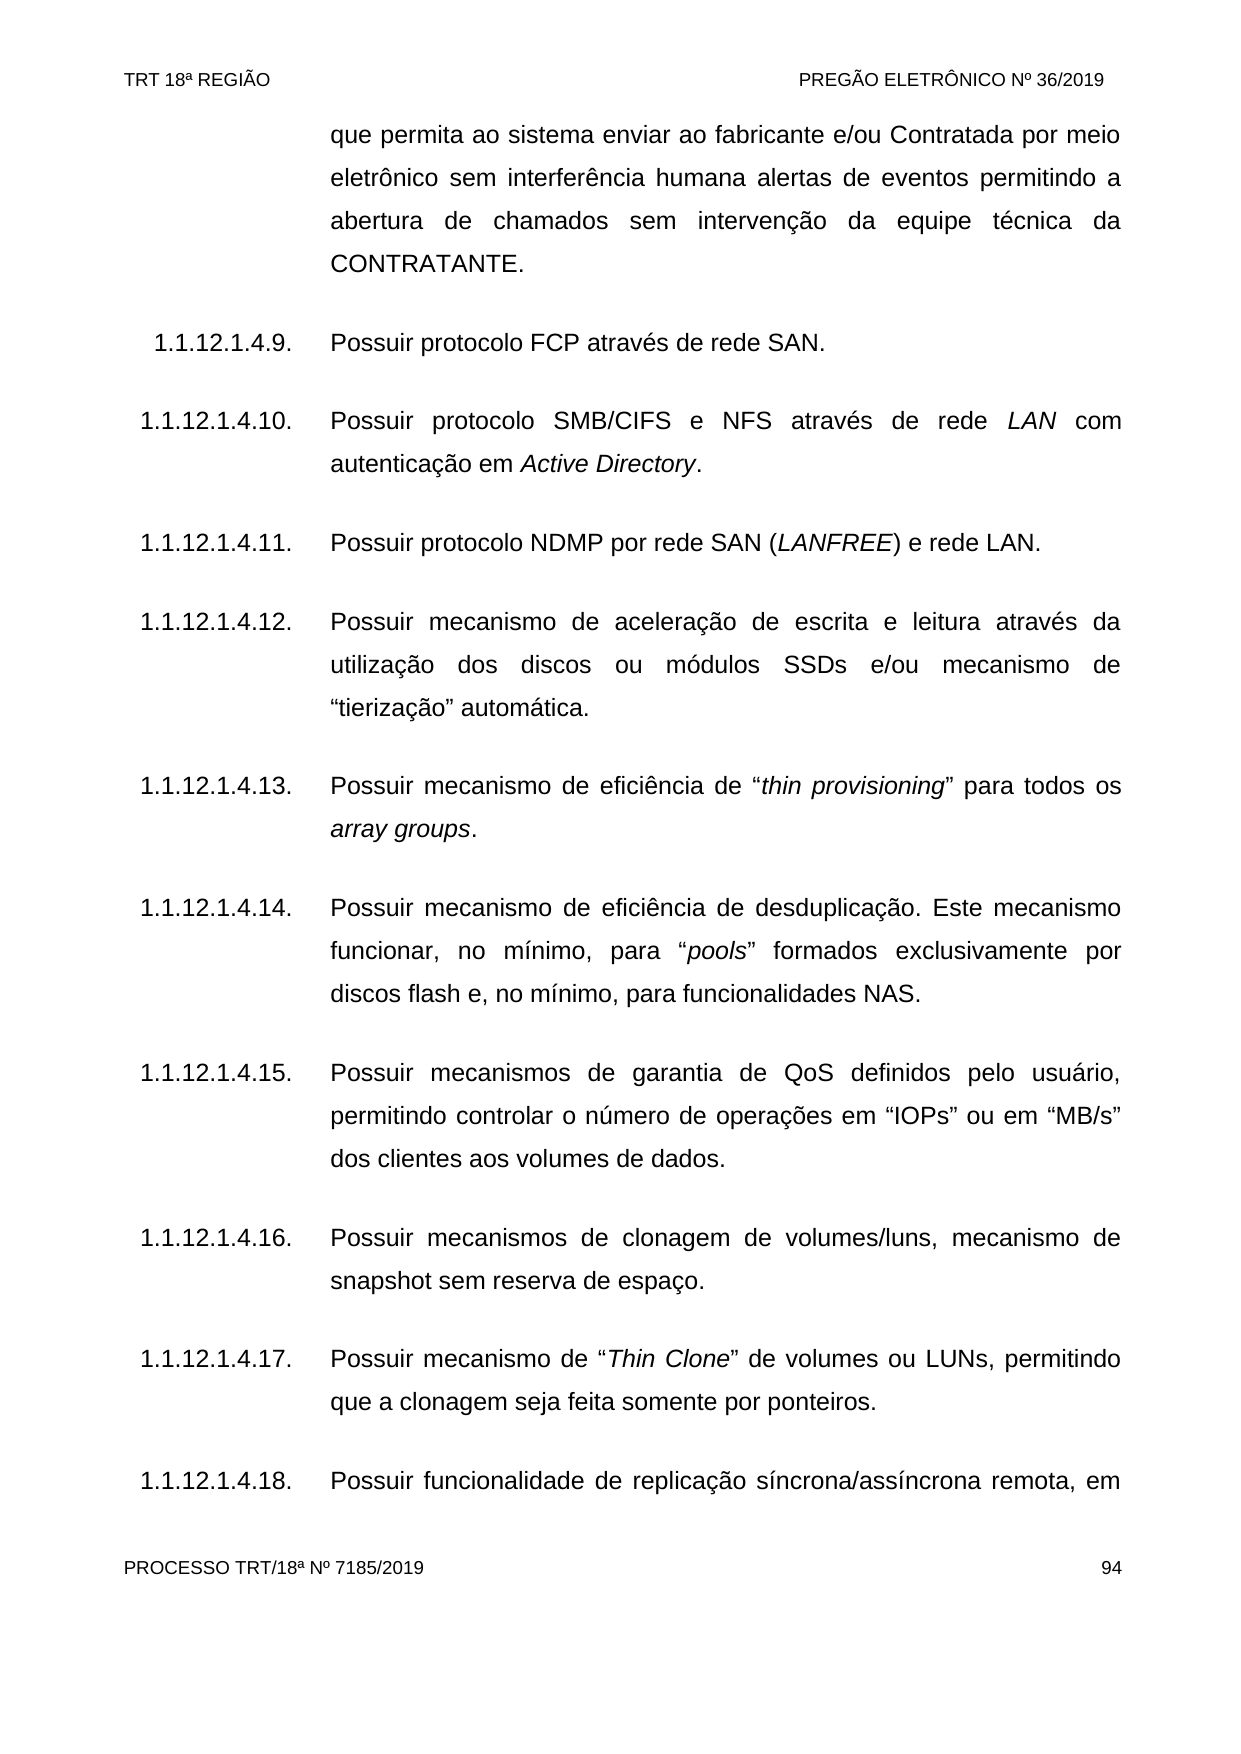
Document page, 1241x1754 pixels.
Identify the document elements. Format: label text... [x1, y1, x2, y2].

list que permita ao sistema enviar ao fabricante e/ou Contratada por meio eletrônico sem interferência humana alertas de eventos permitindo a abertura de chamados sem intervenção da equipe técnica da CONTRATANTE. [293, 120, 1122, 278]
list Possuir protocolo NDMP por rede SAN (LANFREE) e rede LAN. [293, 528, 1122, 557]
list Possuir mecanismo de aceleração de escrita e leitura através da utilização dos discos ou módulos SSDs e/ou mecanismo de “tierização” automática. [293, 607, 1122, 722]
list Possuir mecanismo de eficiência de “thin provisioning” para todos os array groups. [293, 771, 1122, 843]
list Possuir mecanismo de eficiência de desduplicação. Este mecanismo funcionar, no mínimo, para “pools” formados exclusivamente por discos flash e, no mínimo, para funcionalidades NAS. [293, 893, 1122, 1008]
list Possuir funcionalidade de replicação síncrona/assíncrona remota, em [293, 1466, 1122, 1495]
list Possuir protocolo SMB/CIFS e NFS através de rede LAN com autenticação em Active Directory. [293, 406, 1122, 478]
list Possuir mecanismos de garantia de QoS definidos pelo usuário, permitindo controlar o número de operações em “IOPs” ou em “MB/s” dos clientes aos volumes de dados. [293, 1058, 1122, 1173]
list Possuir mecanismos de clonagem de volumes/luns, mecanismo de snapshot sem reserva de espaço. [293, 1223, 1122, 1294]
list Possuir protocolo FCP através de rede SAN. [293, 328, 1122, 357]
list Possuir mecanismo de “Thin Clone” de volumes ou LUNs, permitindo que a clonagem seja feita somente por ponteiros. [293, 1344, 1122, 1416]
